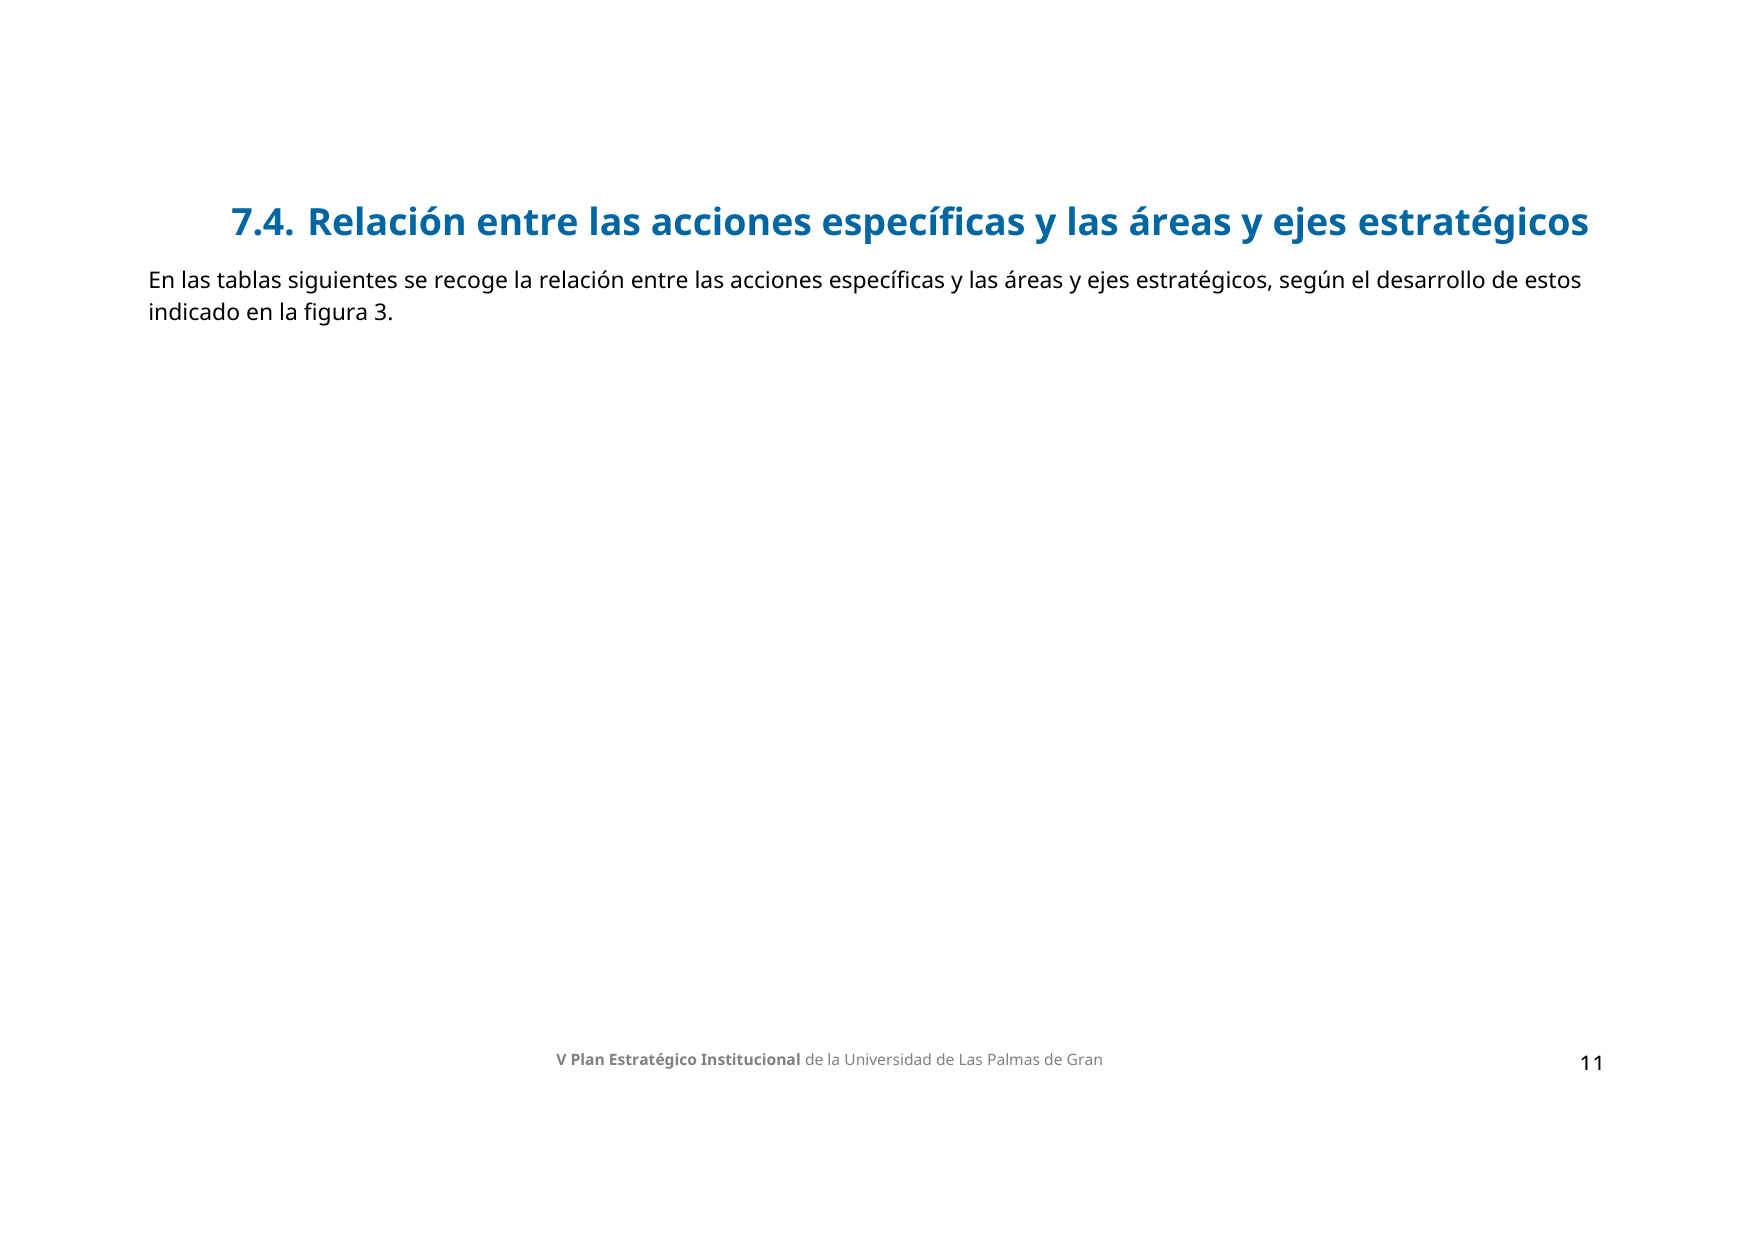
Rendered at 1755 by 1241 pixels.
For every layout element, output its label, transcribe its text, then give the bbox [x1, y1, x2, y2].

list Relación entre las acciones específicas y las áreas y ejes estratégicos [231, 195, 1639, 246]
text En las tablas siguientes se recoge la relación entre las acciones específicas y las áreas y ejes estratégicos, según el desarrollo de estos indicado en la figura 3. [148, 264, 1639, 327]
